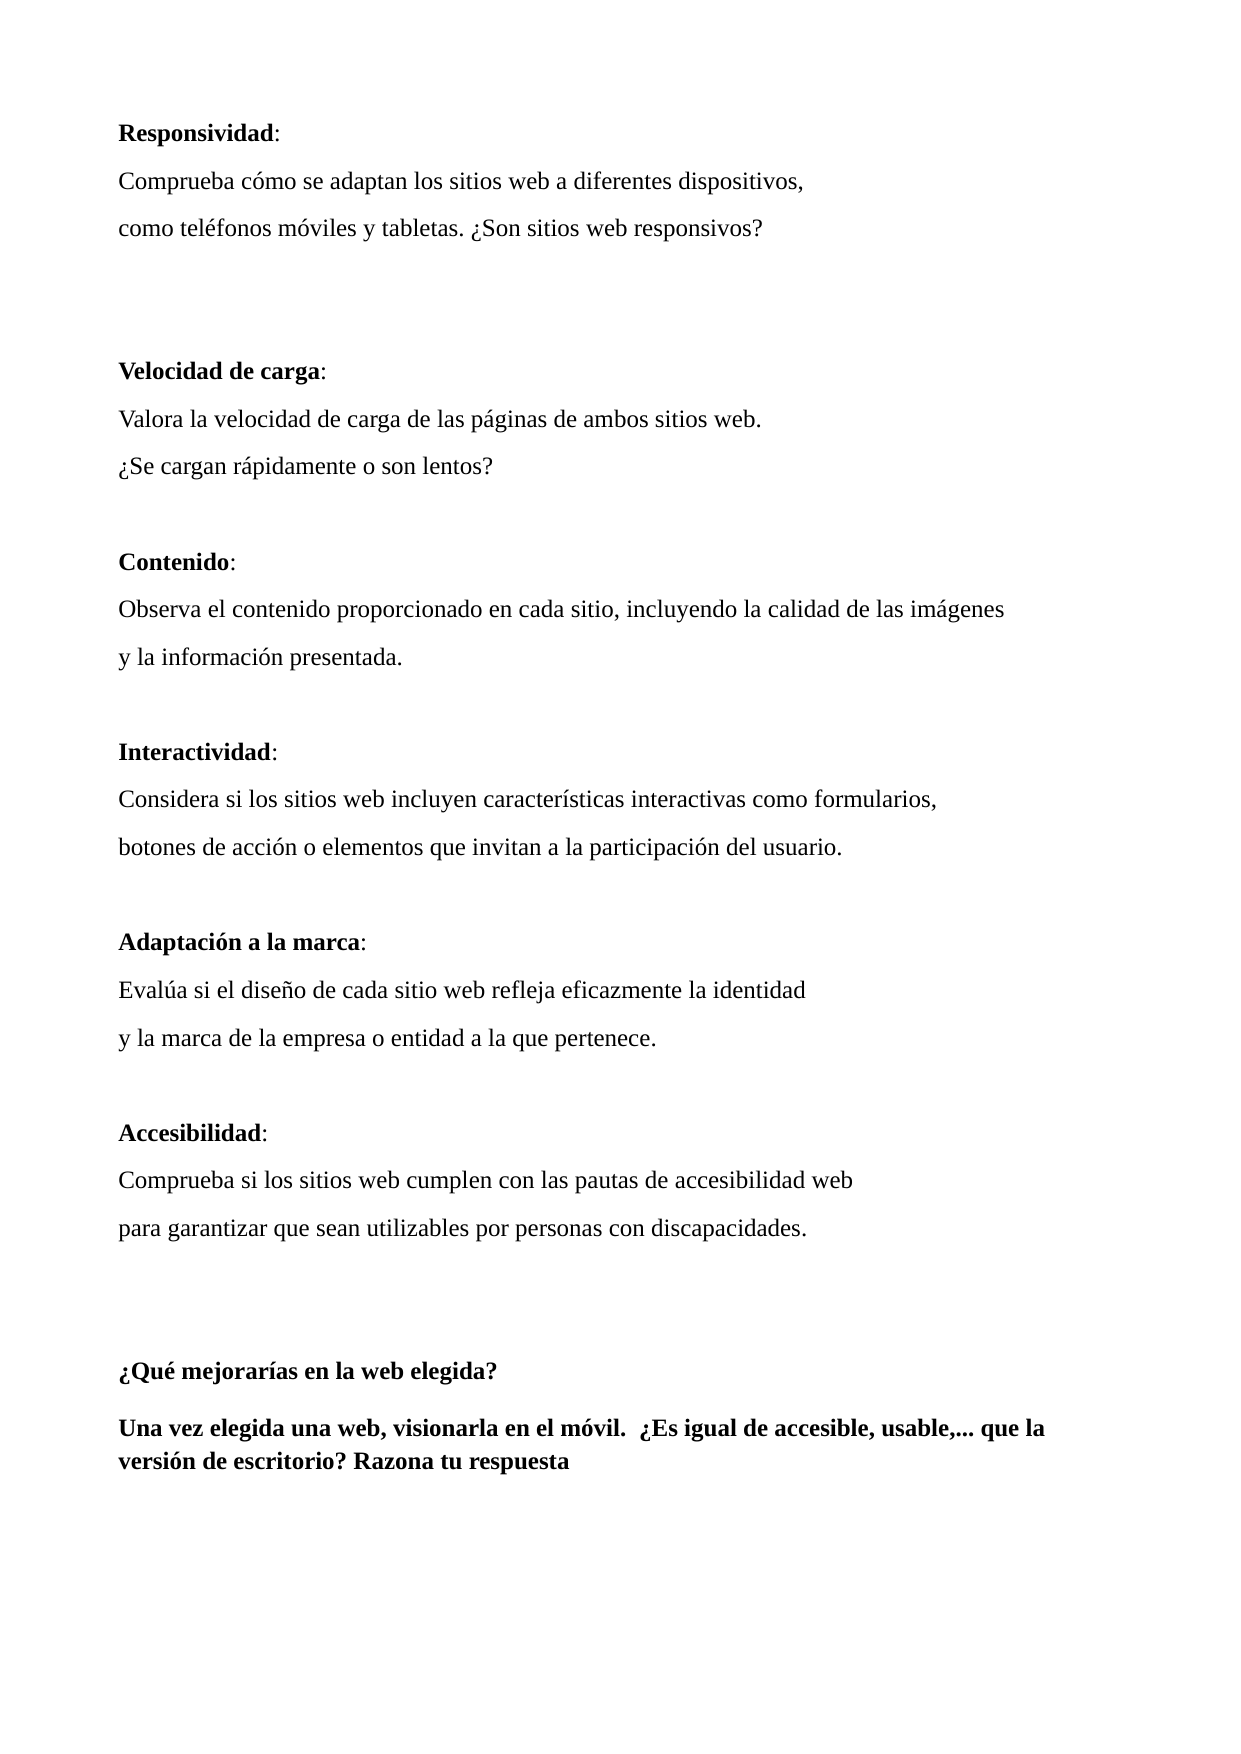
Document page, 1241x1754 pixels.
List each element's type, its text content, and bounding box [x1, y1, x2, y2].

text y la marca de la empresa o entidad a la que pertenece. [118, 1023, 1122, 1051]
text botones de acción o elementos que invitan a la participación del usuario. [118, 832, 1122, 861]
text Responsividad: [118, 118, 1122, 147]
text Evalúa si el diseño de cada sitio web refleja eficazmente la identidad [118, 975, 1122, 1004]
text Comprueba si los sitios web cumplen con las pautas de accesibilidad web [118, 1165, 1122, 1194]
text Interactividad: [118, 737, 1122, 766]
text ¿Qué mejorarías en la web elegida? [118, 1356, 1122, 1384]
text Observa el contenido proporcionado en cada sitio, incluyendo la calidad de las imágenes [118, 594, 1122, 623]
text Comprueba cómo se adaptan los sitios web a diferentes dispositivos, [118, 166, 1122, 194]
text Una vez elegida una web, visionarla en el móvil. ¿Es igual de accesible, usable,... que la versión de escritorio? Razona tu respuesta [118, 1413, 1122, 1475]
text ¿Se cargan rápidamente o son lentos? [118, 451, 1122, 480]
text Contenido: [118, 547, 1122, 575]
text Adaptación a la marca: [118, 927, 1122, 956]
text y la información presentada. [118, 642, 1122, 671]
text Considera si los sitios web incluyen características interactivas como formularios, [118, 784, 1122, 813]
text como teléfonos móviles y tabletas. ¿Son sitios web responsivos? [118, 213, 1122, 242]
text para garantizar que sean utilizables por personas con discapacidades. [118, 1213, 1122, 1242]
text Valora la velocidad de carga de las páginas de ambos sitios web. [118, 404, 1122, 432]
text Velocidad de carga: [118, 356, 1122, 385]
text Accesibilidad: [118, 1118, 1122, 1147]
